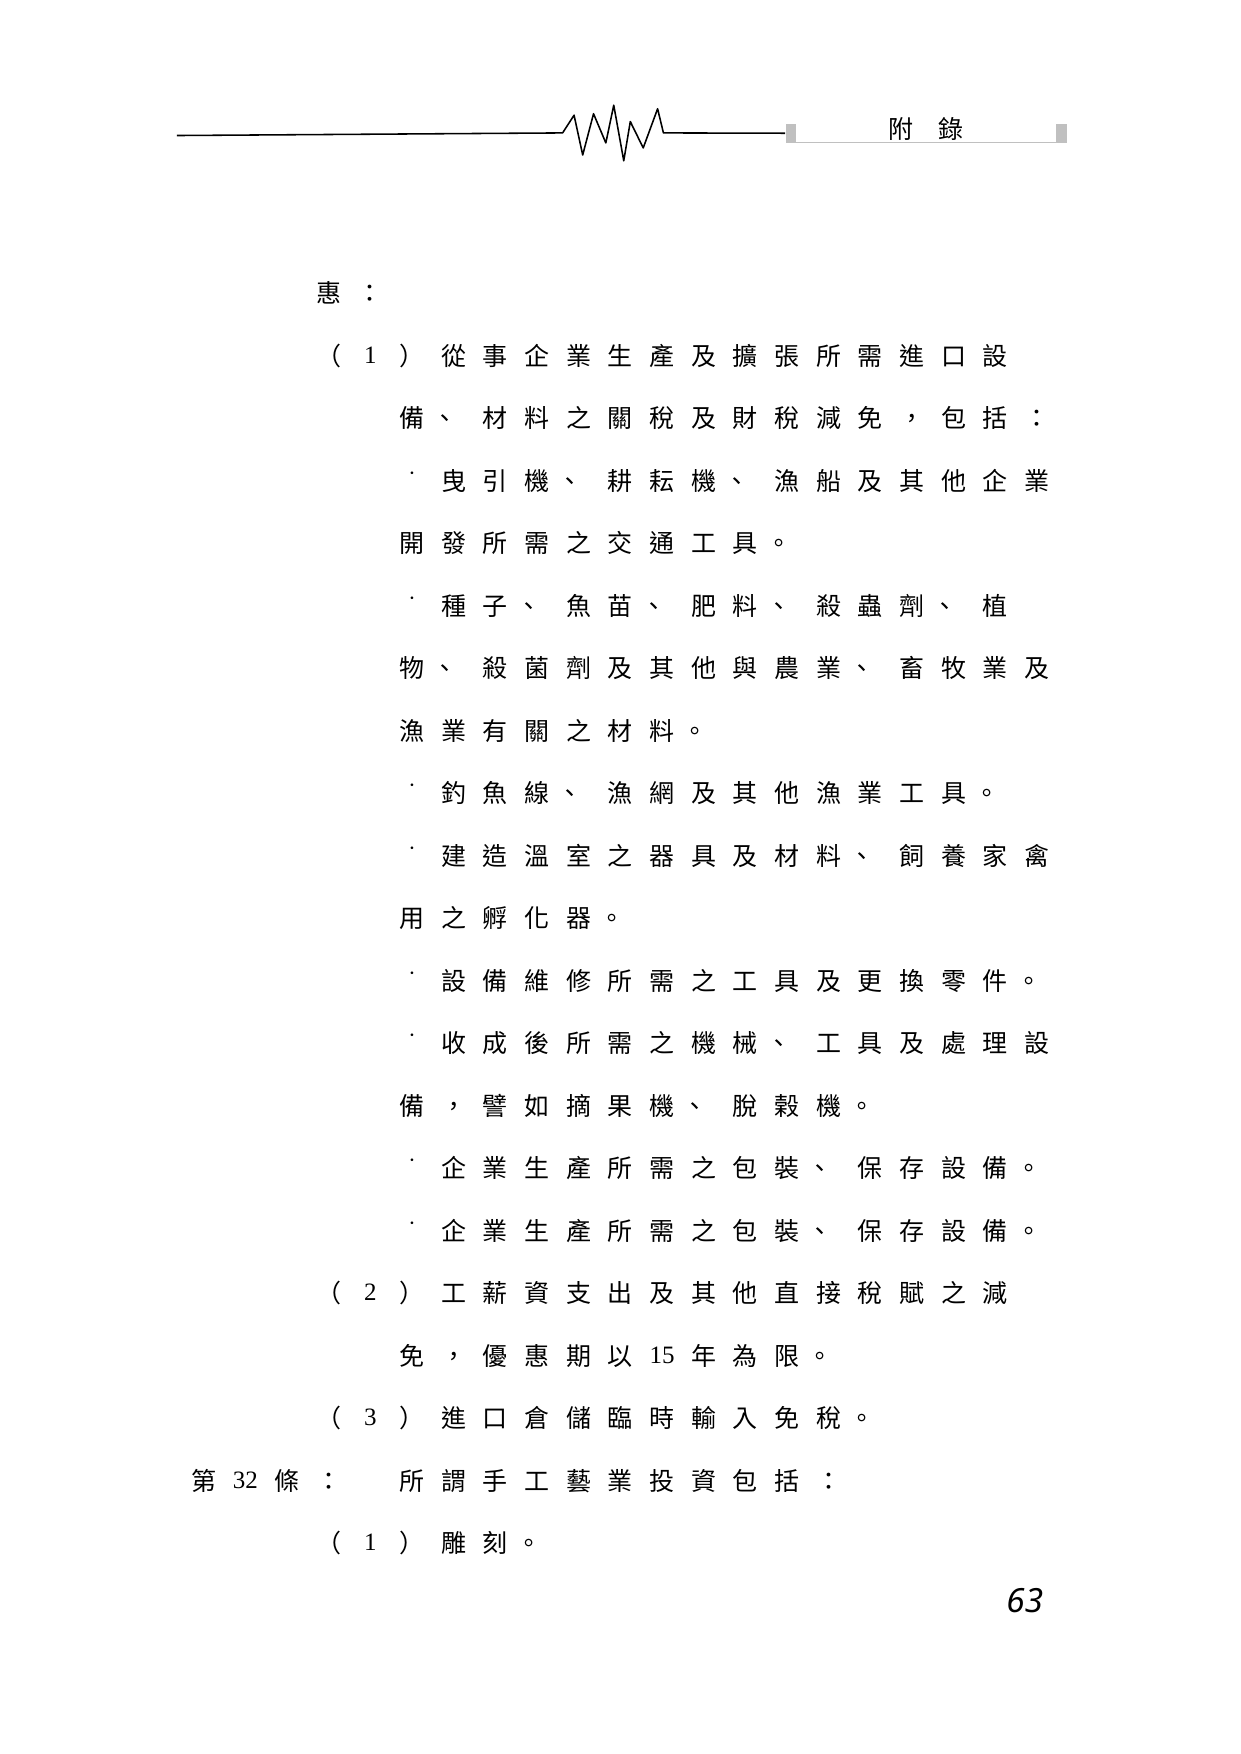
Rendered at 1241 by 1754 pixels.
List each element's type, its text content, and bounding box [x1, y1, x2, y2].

text ˙設備維修所需之工具及更換零件。 [355, 938, 1058, 1000]
text ˙企業生產所需之包裝、保存設備。 [355, 1188, 1058, 1250]
text 第32條： 所謂手工藝業投資包括： [183, 1438, 1058, 1500]
text ˙種子、魚苗、肥料、殺蟲劑、植物、殺菌劑及其他與農業、畜牧業及漁業有關之材料。 [355, 563, 1058, 750]
text （1）從事企業生產及擴張所需進口設備、材料之關稅及財稅減免，包括： [293, 313, 1058, 438]
text （3）進口倉儲臨時輸入免稅。 [293, 1375, 1058, 1438]
text 惠： [183, 250, 1058, 313]
text ˙曳引機、耕耘機、漁船及其他企業開發所需之交通工具。 [355, 438, 1058, 563]
text ˙釣魚線、漁網及其他漁業工具。 [355, 750, 1058, 813]
text （2）工薪資支出及其他直接稅賦之減免，優惠期以15年為限。 [293, 1250, 1058, 1375]
text ˙企業生產所需之包裝、保存設備。 [355, 1125, 1058, 1188]
text ˙建造溫室之器具及材料、飼養家禽用之孵化器。 [355, 813, 1058, 938]
text ˙收成後所需之機械、工具及處理設備，譬如摘果機、脫榖機。 [355, 1000, 1058, 1125]
text （1）雕刻。 [293, 1500, 1058, 1563]
